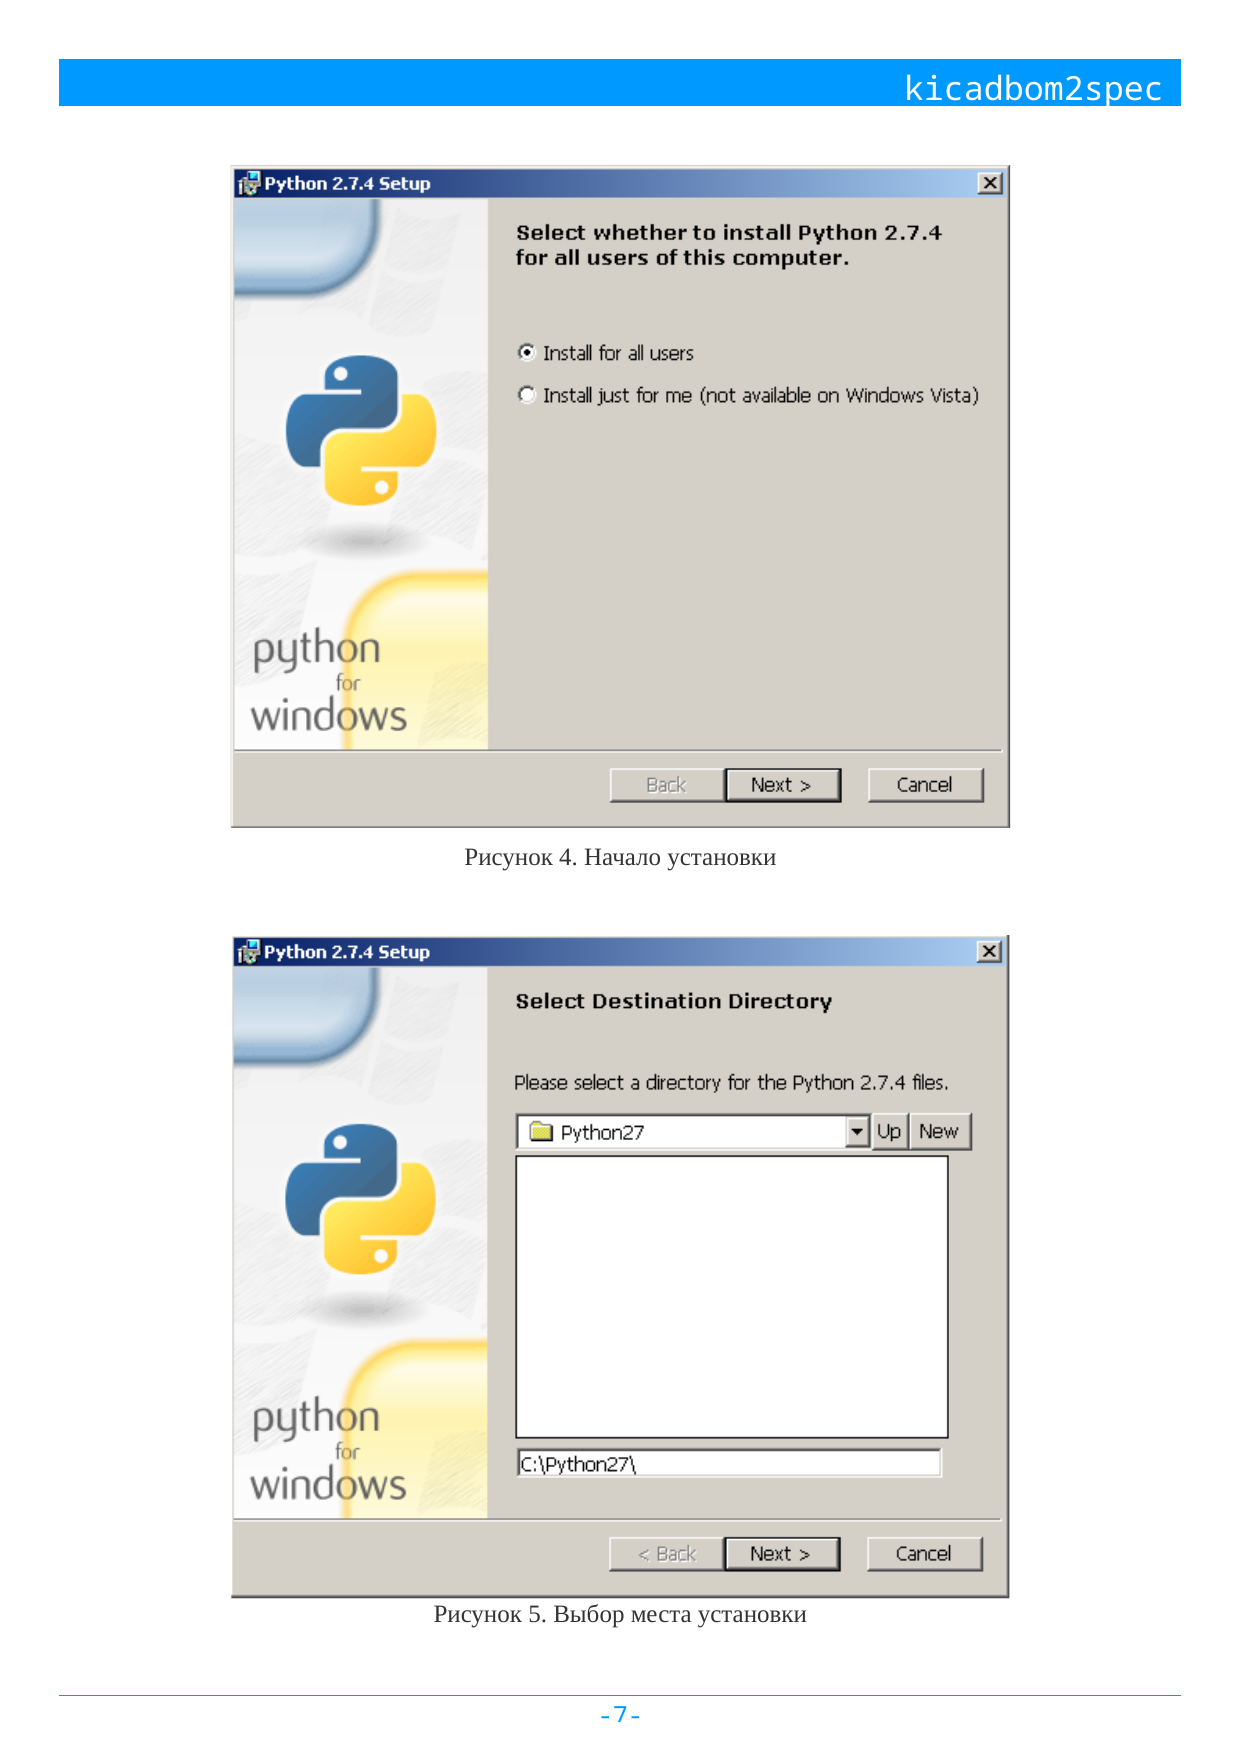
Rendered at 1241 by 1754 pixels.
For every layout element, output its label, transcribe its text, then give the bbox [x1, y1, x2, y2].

picture [231, 935, 1010, 1600]
picture [230, 165, 1011, 828]
text Рисунок 5. Выбор места установки [231, 1600, 1009, 1628]
text Рисунок 4. Начало установки [230, 828, 1010, 871]
